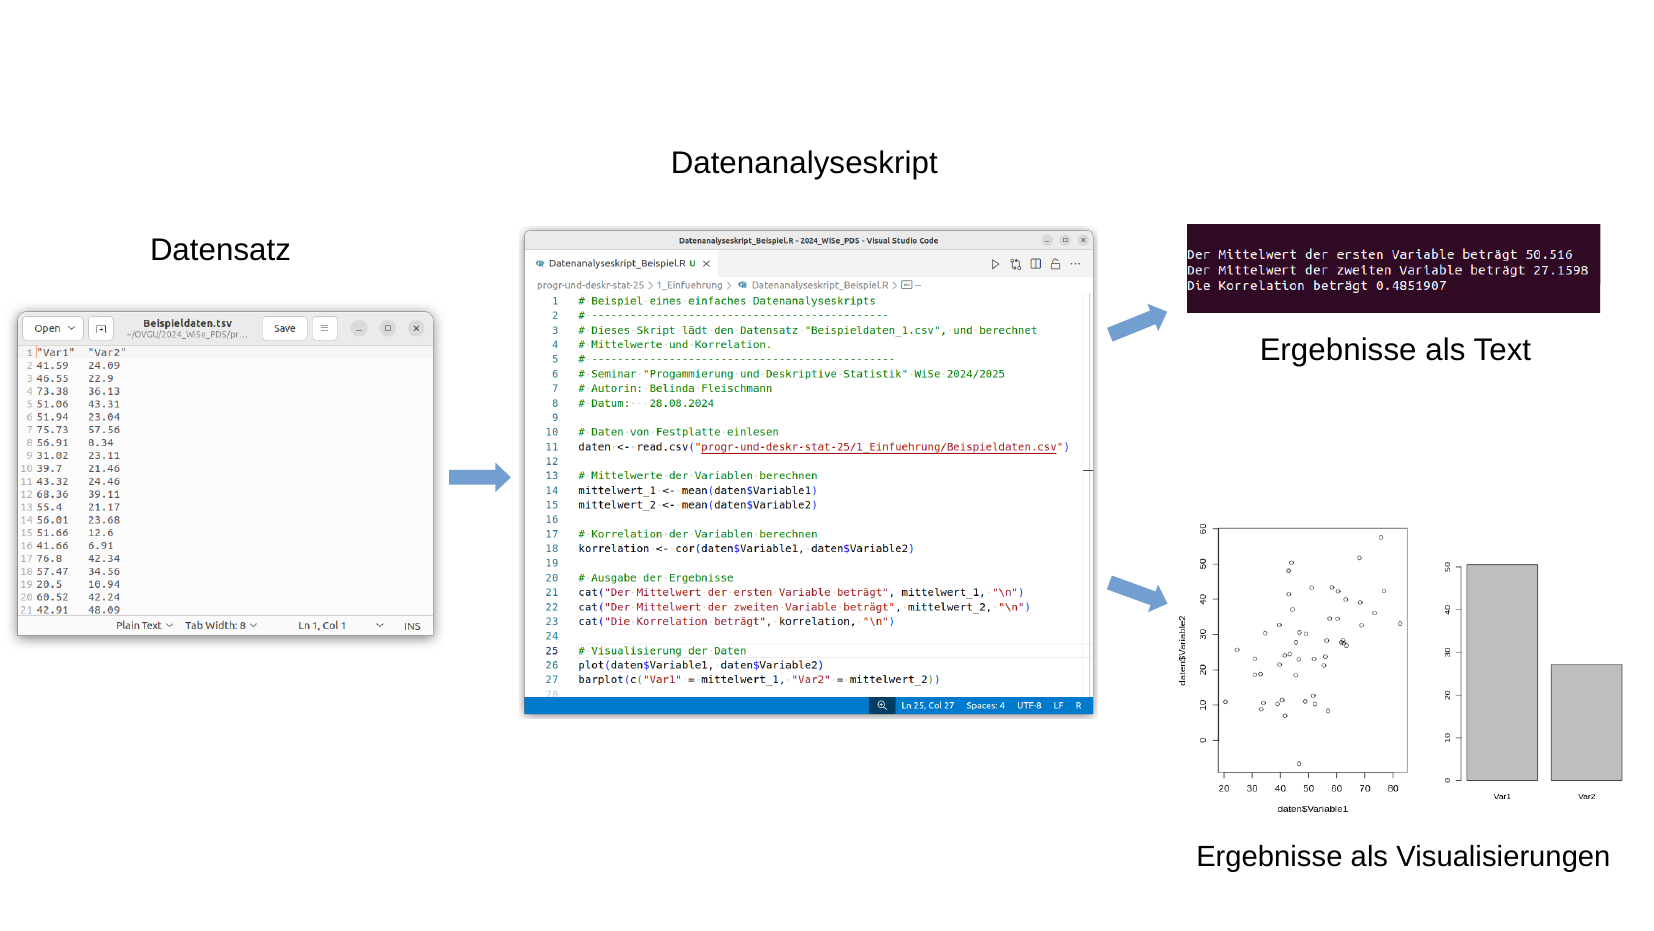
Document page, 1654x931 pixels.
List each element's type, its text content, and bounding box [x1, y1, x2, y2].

text_box [449, 462, 511, 493]
text_box [1106, 575, 1168, 613]
picture [1187, 224, 1601, 313]
picture [0, 295, 451, 656]
text_box Ergebnisse als Text [1188, 324, 1603, 424]
picture [519, 226, 1098, 719]
text_box [1107, 303, 1168, 342]
text_box Datenanalyseskript [522, 137, 1087, 197]
text_box Datensatz [16, 224, 426, 284]
picture [1169, 490, 1653, 819]
text_box Ergebnisse als Visualisierungen [1175, 832, 1632, 931]
